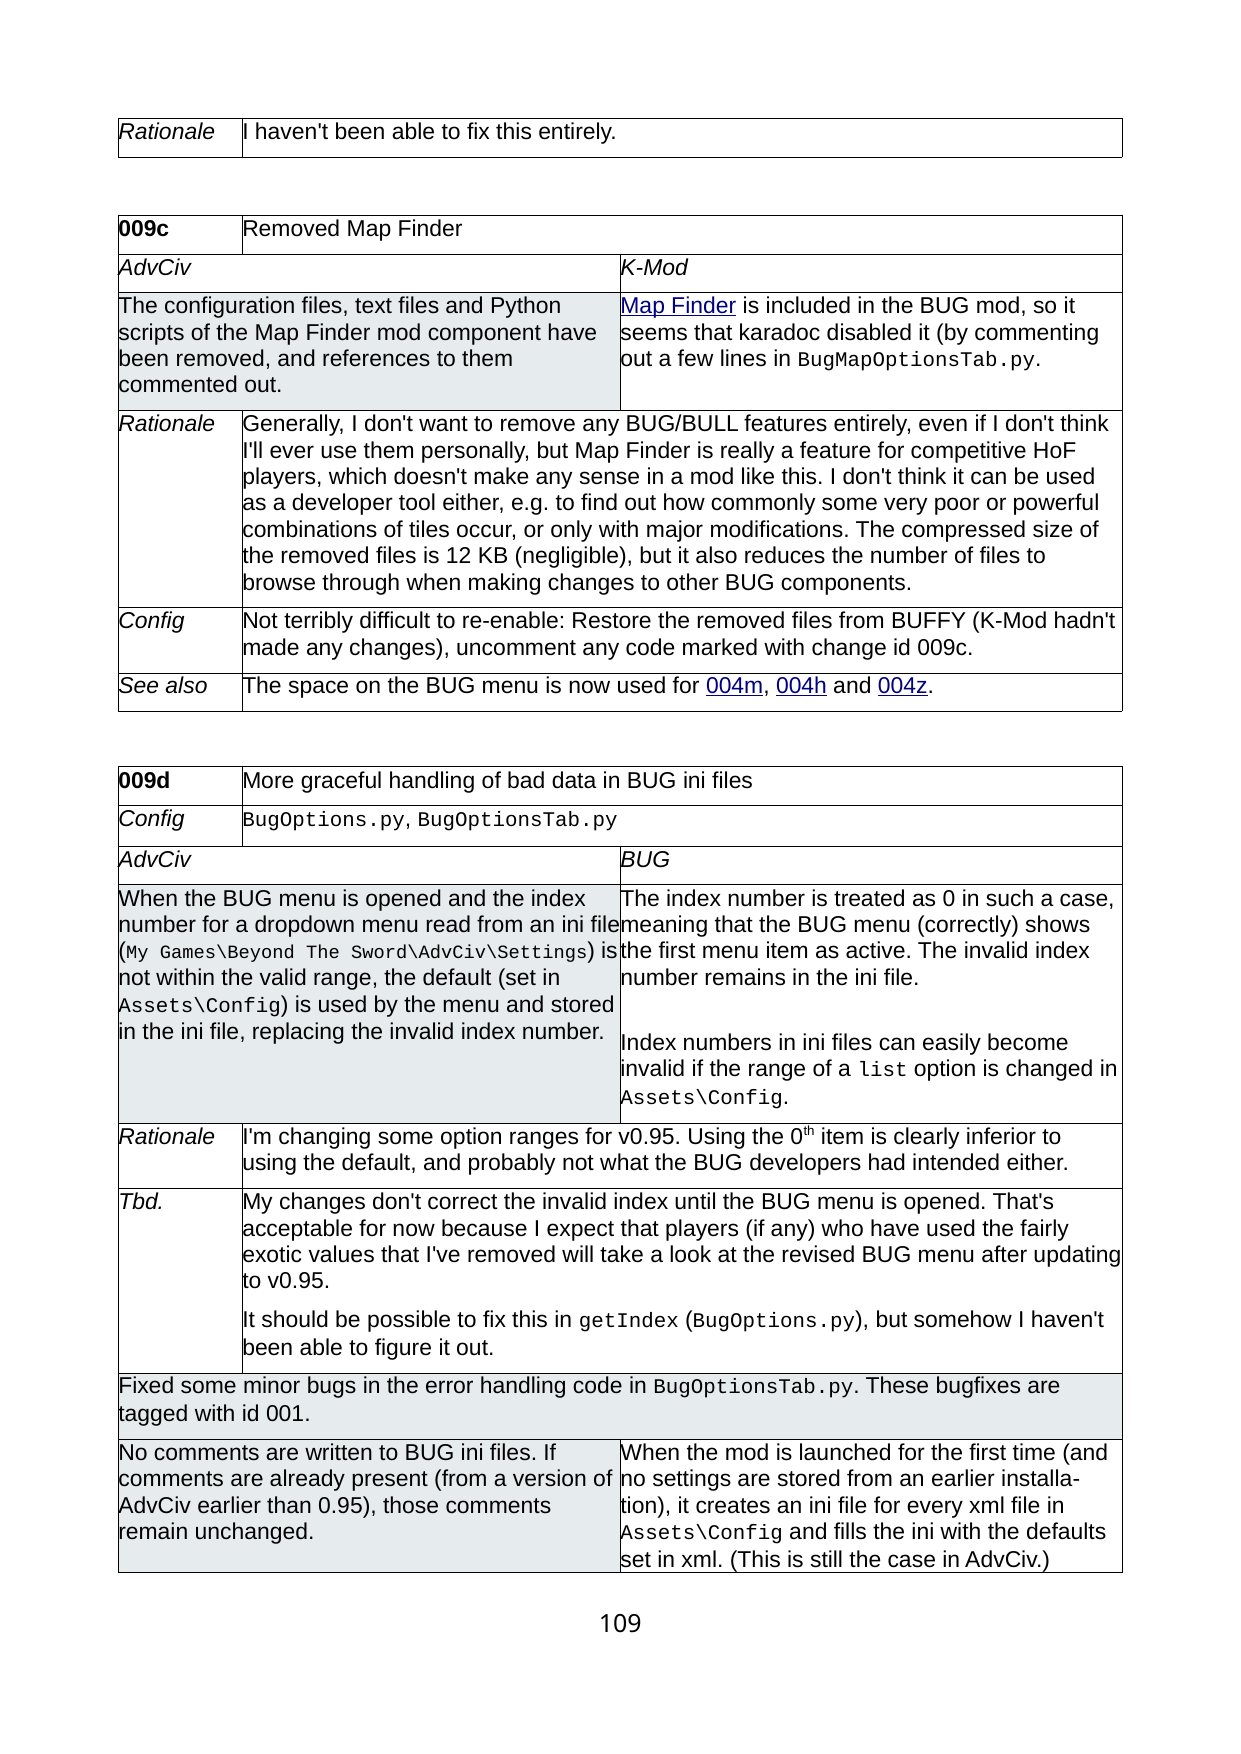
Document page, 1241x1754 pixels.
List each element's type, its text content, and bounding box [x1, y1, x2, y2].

table_cell Map Finder is included in the BUG mod, so it seems that karadoc disabled it (by commenting out a few lines in BugMapOptionsTab.py. [621, 293, 1122, 410]
table_cell The space on the BUG menu is now used for 004m, 004h and 004z. [243, 674, 1122, 711]
table_header 009d [119, 767, 242, 805]
table_cell No comments are written to BUG ini files. If comments are already present (from a version of AdvCiv earlier than 0.95), those comments remain unchanged. [119, 1440, 620, 1572]
table_cell K-Mod [621, 255, 1122, 292]
table_cell My changes don't correct the invalid index until the BUG menu is opened. That's acceptable for now because I expect that players (if any) who have used the fairly exotic values that I've removed will take a look at the revised BUG menu after updating to v0.95. It should be possible to fix this in getIndex (BugOptions.py), but somehow I haven't been able to figure it out. [243, 1189, 1122, 1372]
table_cell I'm changing some option ranges for v0.95. Using the 0th item is clearly inferior to using the default, and probably not what the BUG developers had intended either. [243, 1124, 1122, 1188]
table_cell Config [119, 806, 242, 846]
table_cell BugOptions.py, BugOptionsTab.py [243, 806, 1122, 846]
table_cell When the BUG menu is opened and the index number for a dropdown menu read from an ini file (My Games\Beyond The Sword\AdvCiv\Settings) is not within the valid range, the default (set in Assets\Config) is used by the menu and stored in the ini file, replacing the invalid index number. [119, 885, 620, 1123]
table_cell Config [119, 608, 242, 672]
table_cell AdvCiv [119, 255, 620, 292]
table_header More graceful handling of bad data in BUG ini files [243, 767, 1122, 805]
table_cell Rationale [119, 119, 242, 157]
table_cell When the mod is launched for the first time (and no settings are stored from an earlier installa­tion), it creates an ini file for every xml file in Assets\Config and fills the ini with the defaults set in xml. (This is still the case in AdvCiv.) [621, 1440, 1122, 1572]
table_cell Not terribly difficult to re-enable: Restore the removed files from BUFFY (K-Mod hadn't made any changes), uncomment any code marked with change id 009c. [243, 608, 1122, 672]
table_header Removed Map Finder [243, 216, 1122, 253]
table_cell I haven't been able to fix this entirely. [243, 119, 1122, 157]
table_cell The configuration files, text files and Python scripts of the Map Finder mod component have been removed, and references to them commented out. [119, 293, 620, 410]
table_cell BUG [621, 847, 1122, 884]
table_cell See also [119, 674, 242, 711]
table_cell Rationale [119, 411, 242, 607]
table_cell Tbd. [119, 1189, 242, 1372]
table_cell Rationale [119, 1124, 242, 1188]
table_cell Generally, I don't want to remove any BUG/BULL features entirely, even if I don't think I'll ever use them personally, but Map Finder is really a feature for competitive HoF players, which doesn't make any sense in a mod like this. I don't think it can be used as a developer tool either, e.g. to find out how commonly some very poor or powerful combinations of tiles occur, or only with major modifications. The compressed size of the removed files is 12 KB (negligible), but it also reduces the number of files to browse through when making changes to other BUG components. [243, 411, 1122, 607]
table_header 009c [119, 216, 242, 253]
table_cell Fixed some minor bugs in the error handling code in BugOptionsTab.py. These bugfixes are tagged with id 001. [119, 1374, 1122, 1439]
table_cell AdvCiv [119, 847, 620, 884]
table_cell The index number is treated as 0 in such a case, meaning that the BUG menu (correctly) shows the first menu item as active. The invalid index number remains in the ini file. Index numbers in ini files can easily become invalid if the range of a list option is changed in Assets\Config. [621, 885, 1122, 1123]
